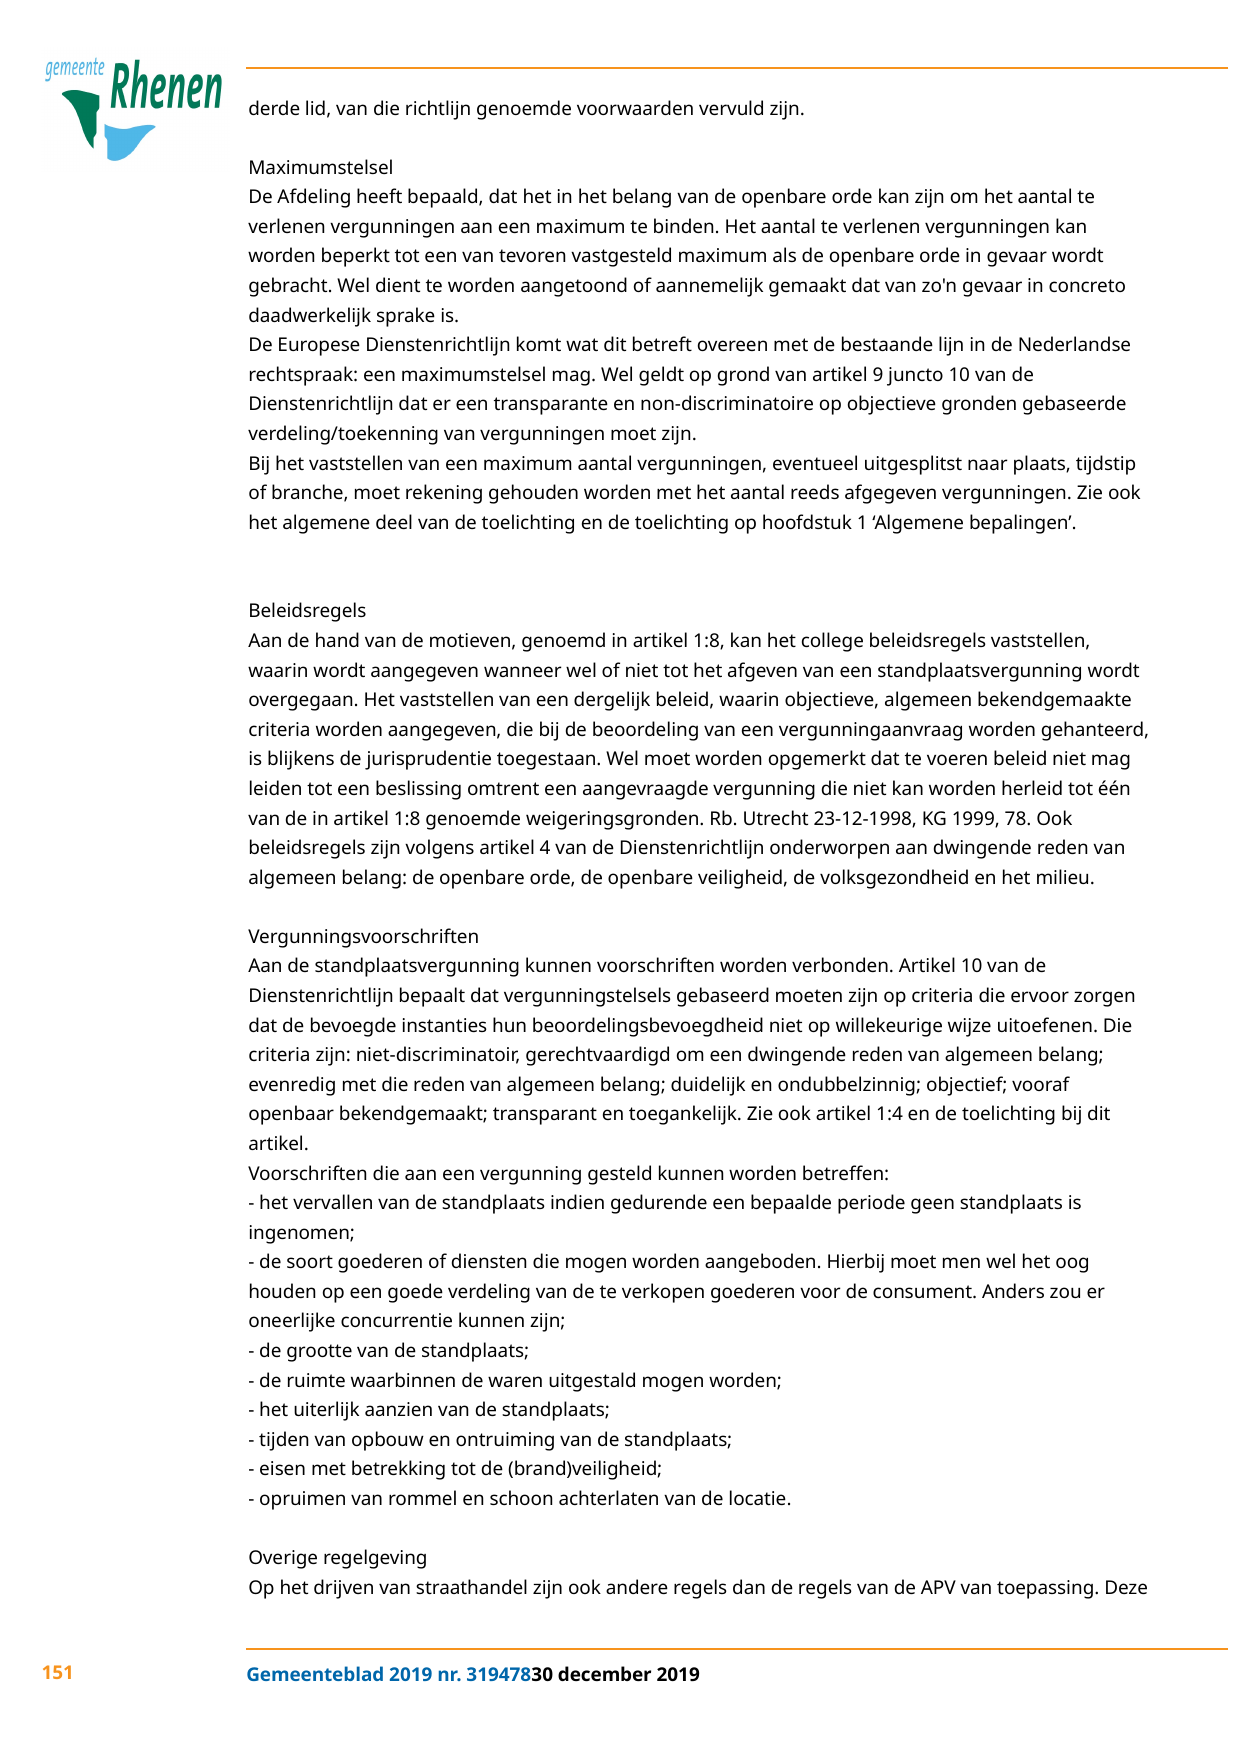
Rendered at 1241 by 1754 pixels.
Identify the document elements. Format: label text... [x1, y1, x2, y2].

text De Afdeling heeft bepaald, dat het in het belang van de openbare orde kan zijn om het aantal te verlenen vergunningen aan een maximum te binden. Het aantal te verlenen vergunningen kan worden beperkt tot een van tevoren vastgesteld maximum als de openbare orde in gevaar wordt gebracht. Wel dient te worden aangetoond of aannemelijk gemaakt dat van zo'n gevaar in concreto daadwerkelijk sprake is. [248, 183, 1152, 328]
text Overige regelgeving [248, 1544, 1152, 1570]
text - de soort goederen of diensten die mogen worden aangeboden. Hierbij moet men wel het oog houden op een goede verdeling van de te verkopen goederen voor de consument. Anders zou er oneerlijke concurrentie kunnen zijn; [248, 1248, 1152, 1333]
text - eisen met betrekking tot de (brand)veiligheid; [248, 1456, 1152, 1481]
text - opruimen van rommel en schoon achterlaten van de locatie. [248, 1485, 1152, 1511]
text Maximumstelsel [248, 154, 1152, 180]
text Bij het vaststellen van een maximum aantal vergunningen, eventueel uitgesplitst naar plaats, tijdstip of branche, moet rekening gehouden worden met het aantal reeds afgegeven vergunningen. Zie ook het algemene deel van de toelichting en de toelichting op hoofdstuk 1 ‘Algemene bepalingen’. [248, 450, 1152, 535]
text - tijden van opbouw en ontruiming van de standplaats; [248, 1426, 1152, 1452]
text - het vervallen van de standplaats indien gedurende een bepaalde periode geen standplaats is ingenomen; [248, 1189, 1152, 1245]
text Vergunningsvoorschriften [248, 923, 1152, 949]
text Aan de hand van de motieven, genoemd in artikel 1:8, kan het college beleidsregels vaststellen, waarin wordt aangegeven wanneer wel of niet tot het afgeven van een standplaatsvergunning wordt overgegaan. Het vaststellen van een dergelijk beleid, waarin objectieve, algemeen bekendgemaakte criteria worden aangegeven, die bij de beoordeling van een vergunningaanvraag worden gehanteerd, is blijkens de jurisprudentie toegestaan. Wel moet worden opgemerkt dat te voeren beleid niet mag leiden tot een beslissing omtrent een aangevraagde vergunning die niet kan worden herleid tot één van de in artikel 1:8 genoemde weigeringsgronden. Rb. Utrecht 23-12-1998, KG 1999, 78. Ook beleidsregels zijn volgens artikel 4 van de Dienstenrichtlijn onderworpen aan dwingende reden van algemeen belang: de openbare orde, de openbare veiligheid, de volksgezondheid en het milieu. [248, 627, 1152, 890]
text Op het drijven van straathandel zijn ook andere regels dan de regels van de APV van toepassing. Deze [248, 1574, 1152, 1600]
picture [41, 47, 231, 172]
text - de ruimte waarbinnen de waren uitgestald mogen worden; [248, 1367, 1152, 1393]
text - het uiterlijk aanzien van de standplaats; [248, 1396, 1152, 1422]
text derde lid, van die richtlijn genoemde voorwaarden vervuld zijn. [248, 95, 1152, 121]
text De Europese Dienstenrichtlijn komt wat dit betreft overeen met de bestaande lijn in de Nederlandse rechtspraak: een maximumstelsel mag. Wel geldt op grond van artikel 9 juncto 10 van de Dienstenrichtlijn dat er een transparante en non-discriminatoire op objectieve gronden gebaseerde verdeling/toekenning van vergunningen moet zijn. [248, 331, 1152, 446]
text Beleidsregels [248, 598, 1152, 623]
text Aan de standplaatsvergunning kunnen voorschriften worden verbonden. Artikel 10 van de Dienstenrichtlijn bepaalt dat vergunningstelsels gebaseerd moeten zijn op criteria die ervoor zorgen dat de bevoegde instanties hun beoordelingsbevoegdheid niet op willekeurige wijze uitoefenen. Die criteria zijn: niet-discriminatoir, gerechtvaardigd om een dwingende reden van algemeen belang; evenredig met die reden van algemeen belang; duidelijk en ondubbelzinnig; objectief; vooraf openbaar bekendgemaakt; transparant en toegankelijk. Zie ook artikel 1:4 en de toelichting bij dit artikel. [248, 953, 1152, 1156]
text Voorschriften die aan een vergunning gesteld kunnen worden betreffen: [248, 1160, 1152, 1186]
text - de grootte van de standplaats; [248, 1337, 1152, 1363]
